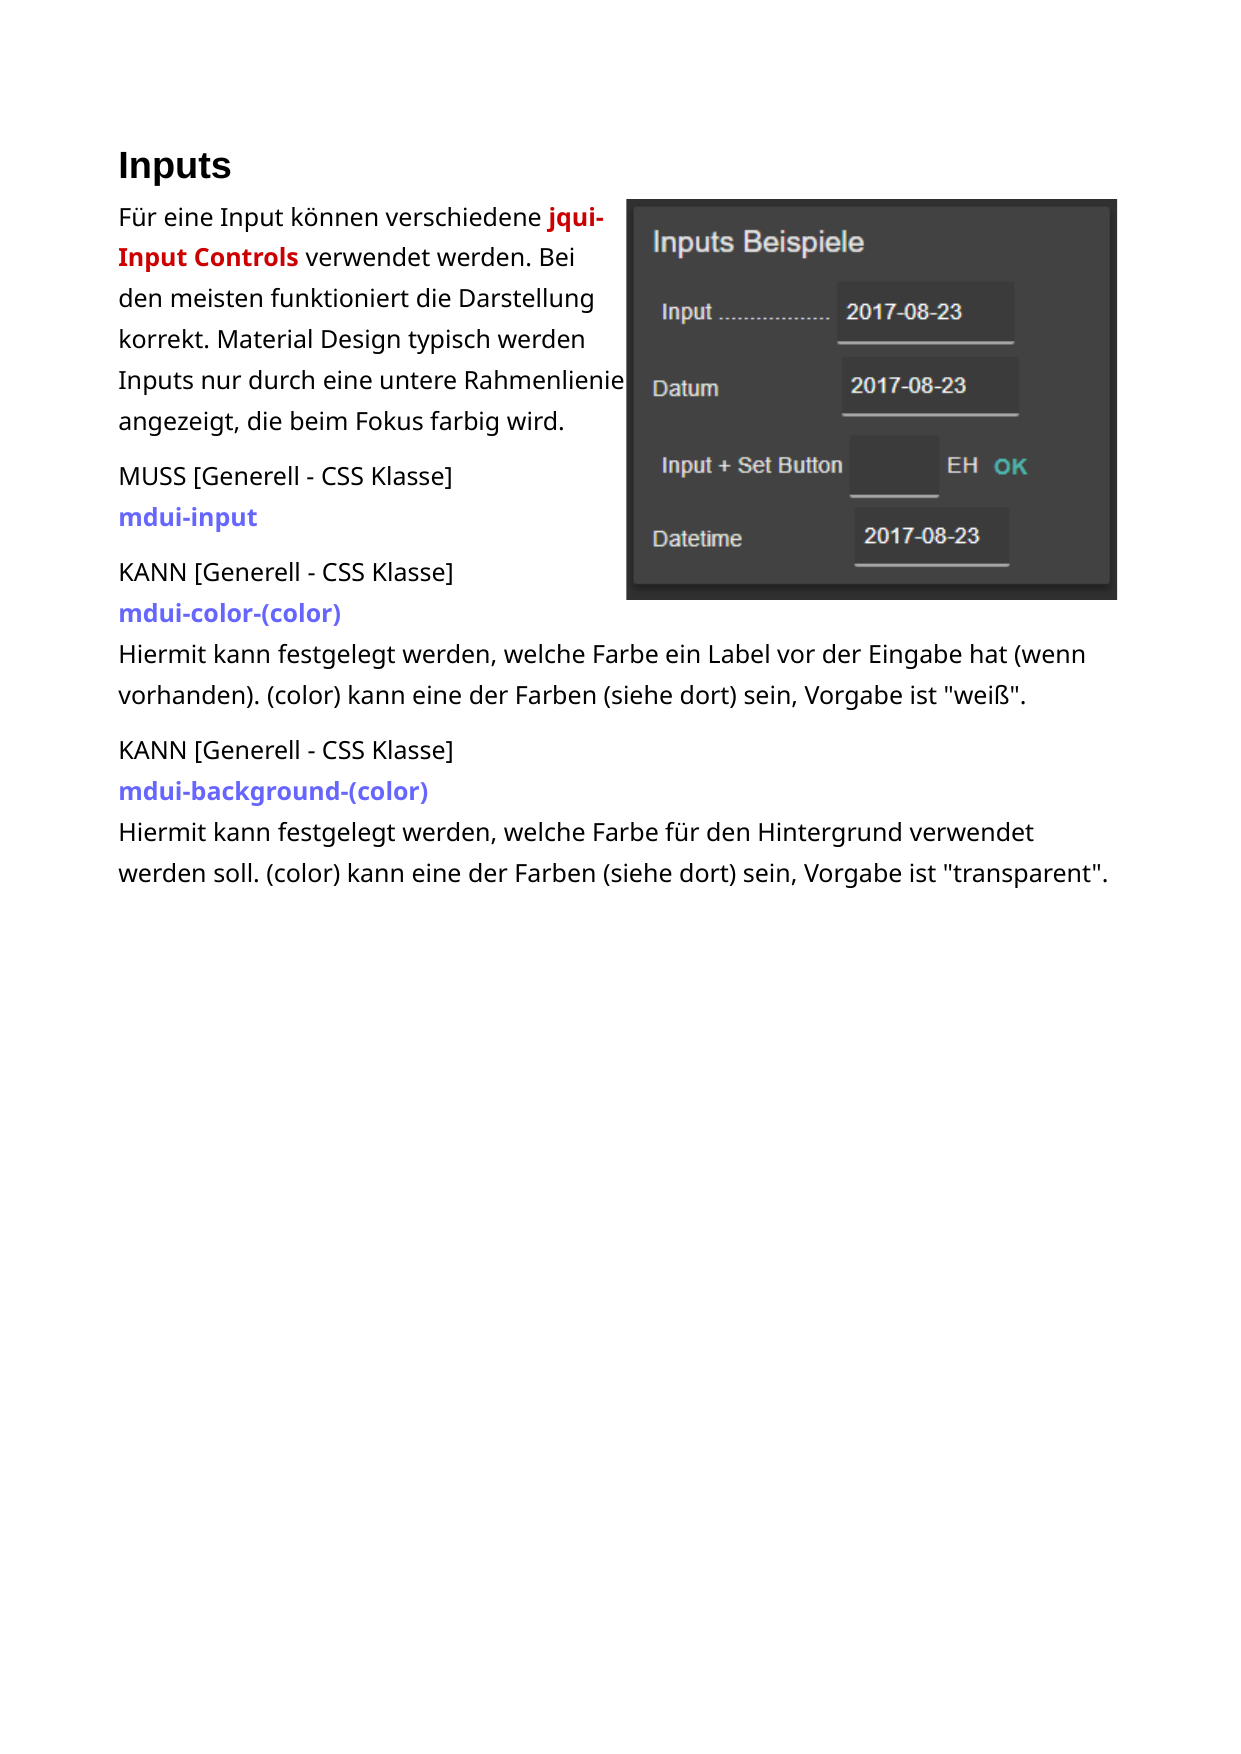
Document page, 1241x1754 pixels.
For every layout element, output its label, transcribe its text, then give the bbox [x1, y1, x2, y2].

text KANN [Generell - CSS Klasse] mdui-background-(color) Hiermit kann festgelegt werden, welche Farbe für den Hintergrund verwendet werden soll. (color) kann eine der Farben (siehe dort) sein, Vorgabe ist "transparent". [118, 733, 1122, 889]
text MUSS [Generell - CSS Klasse] mdui-input [118, 459, 626, 534]
picture [626, 199, 1118, 600]
subtitle Inputs [118, 143, 1122, 187]
text Für eine Input können verschiedene jqui-Input Controls verwendet werden. Bei den meisten funktioniert die Darstellung korrekt. Material Design typisch werden Inputs nur durch eine untere Rahmenlienie angezeigt, die beim Fokus farbig wird. [118, 199, 626, 437]
text KANN [Generell - CSS Klasse] mdui-color-(color) Hiermit kann festgelegt werden, welche Farbe ein Label vor der Eingabe hat (wenn vorhanden). (color) kann eine der Farben (siehe dort) sein, Vorgabe ist "weiß". [118, 555, 1122, 712]
